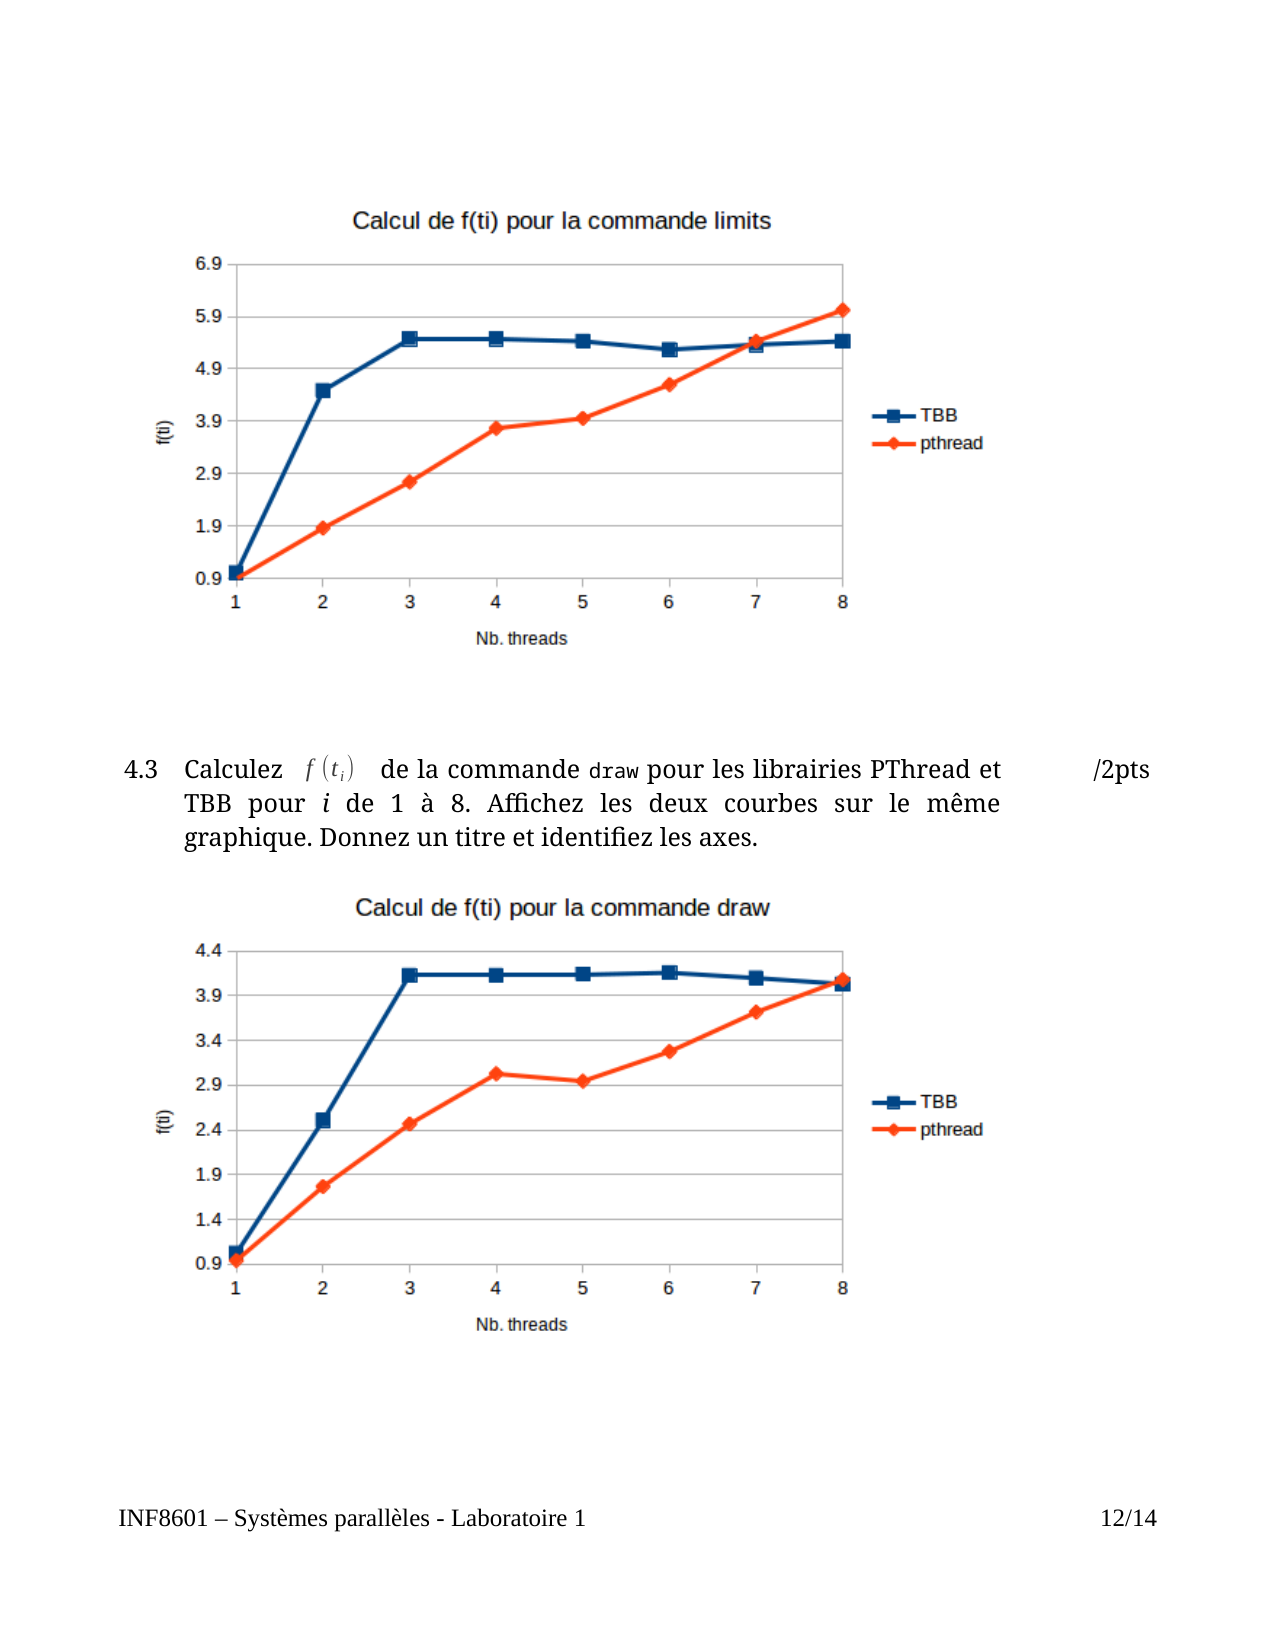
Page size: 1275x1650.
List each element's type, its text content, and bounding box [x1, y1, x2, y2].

table_cell [118, 176, 1007, 731]
table_cell Calculez de la commande draw pour les librairies PThread et TBB pour i de 1 à 8. Affichez les deux courbes sur le même graphique. Donnez un titre et identifiez les axes. [118, 731, 1007, 1418]
table_cell [1008, 731, 1081, 1418]
table_cell /2pts [1081, 731, 1157, 1418]
table_cell [1008, 176, 1081, 731]
picture [123, 182, 1002, 677]
table_cell [1081, 176, 1157, 731]
picture [123, 868, 1002, 1363]
